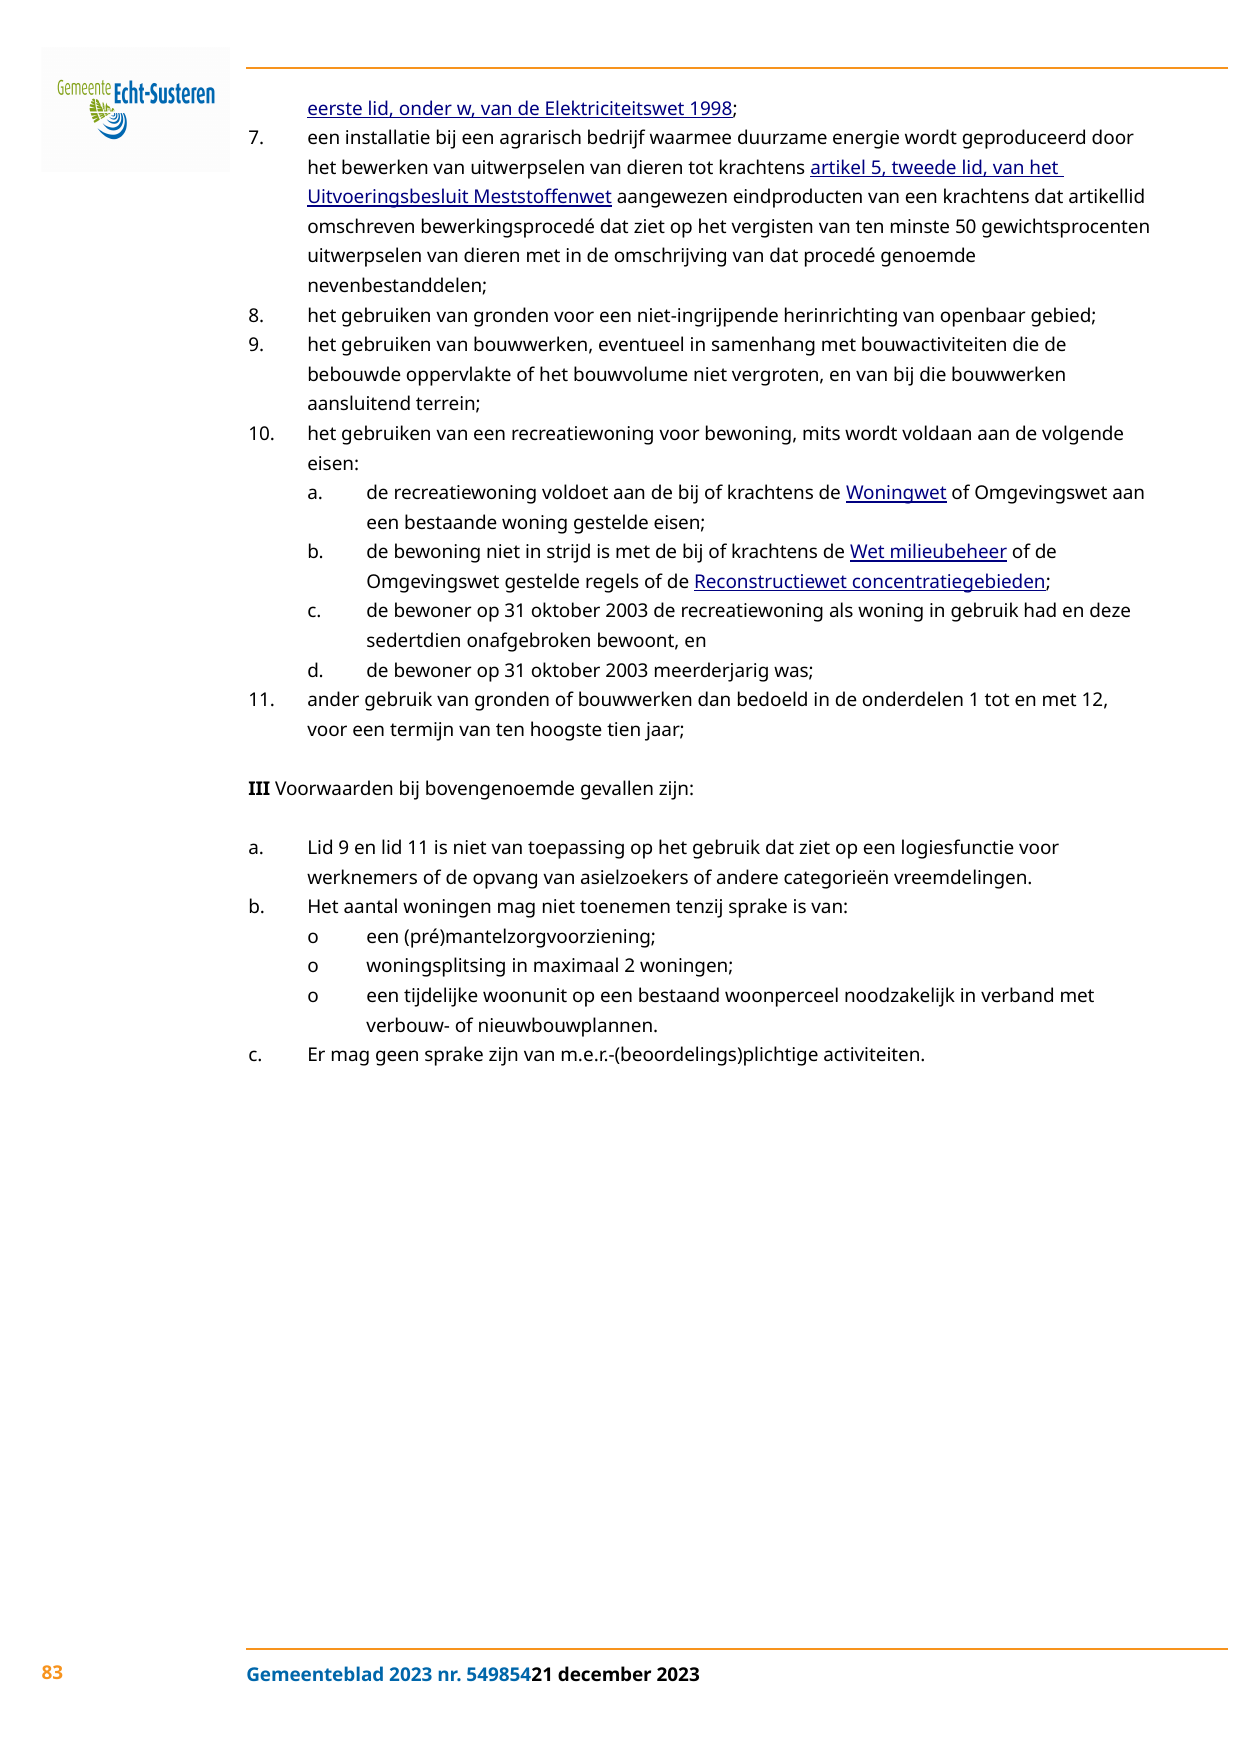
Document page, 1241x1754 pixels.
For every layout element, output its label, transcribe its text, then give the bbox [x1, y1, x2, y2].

list het gebruiken van een recreatiewoning voor bewoning, mits wordt voldaan aan de volgende eisen: [248, 420, 1152, 476]
list Er mag geen sprake zijn van m.e.r.-(beoordelings)plichtige activiteiten. [248, 1041, 1152, 1067]
list een (pré)mantelzorgvoorziening; [307, 923, 1152, 949]
list het gebruiken van gronden voor een niet-ingrijpende herinrichting van openbaar gebied; [248, 302, 1152, 328]
list een installatie bij een agrarisch bedrijf waarmee duurzame energie wordt geproduceerd door het bewerken van uitwerpselen van dieren tot krachtens artikel 5, tweede lid, van het Uitvoeringsbesluit Meststoffenwet aangewezen eindproducten van een krachtens dat artikellid omschreven bewerkingsprocedé dat ziet op het vergisten van ten minste 50 gewichtsprocenten uitwerpselen van dieren met in de omschrijving van dat procedé genoemde nevenbestanddelen; [248, 124, 1152, 298]
list ander gebruik van gronden of bouwwerken dan bedoeld in de onderdelen 1 tot en met 12, voor een termijn van ten hoogste tien jaar; [248, 686, 1152, 742]
list een tijdelijke woonunit op een bestaand woonperceel noodzakelijk in verband met verbouw- of nieuwbouwplannen. [307, 982, 1152, 1038]
list de bewoning niet in strijd is met de bij of krachtens de Wet milieubeheer of de Omgevingswet gestelde regels of de Reconstructiewet concentratiegebieden; [307, 538, 1152, 594]
list het gebruiken van bouwwerken, eventueel in samenhang met bouwactiviteiten die de bebouwde oppervlakte of het bouwvolume niet vergroten, en van bij die bouwwerken aansluitend terrein; [248, 331, 1152, 416]
text III Voorwaarden bij bovengenoemde gevallen zijn: [248, 775, 1152, 801]
list Het aantal woningen mag niet toenemen tenzij sprake is van: [248, 893, 1152, 919]
list Lid 9 en lid 11 is niet van toepassing op het gebruik dat ziet op een logiesfunctie voor werknemers of de opvang van asielzoekers of andere categorieën vreemdelingen. [248, 834, 1152, 890]
picture [41, 47, 231, 172]
list eerste lid, onder w, van de Elektriciteitswet 1998; [248, 95, 1152, 121]
list de recreatiewoning voldoet aan de bij of krachtens de Woningwet of Omgevingswet aan een bestaande woning gestelde eisen; [307, 479, 1152, 535]
list de bewoner op 31 oktober 2003 meerderjarig was; [307, 657, 1152, 683]
list de bewoner op 31 oktober 2003 de recreatiewoning als woning in gebruik had en deze sedertdien onafgebroken bewoont, en [307, 598, 1152, 653]
list woningsplitsing in maximaal 2 woningen; [307, 953, 1152, 978]
